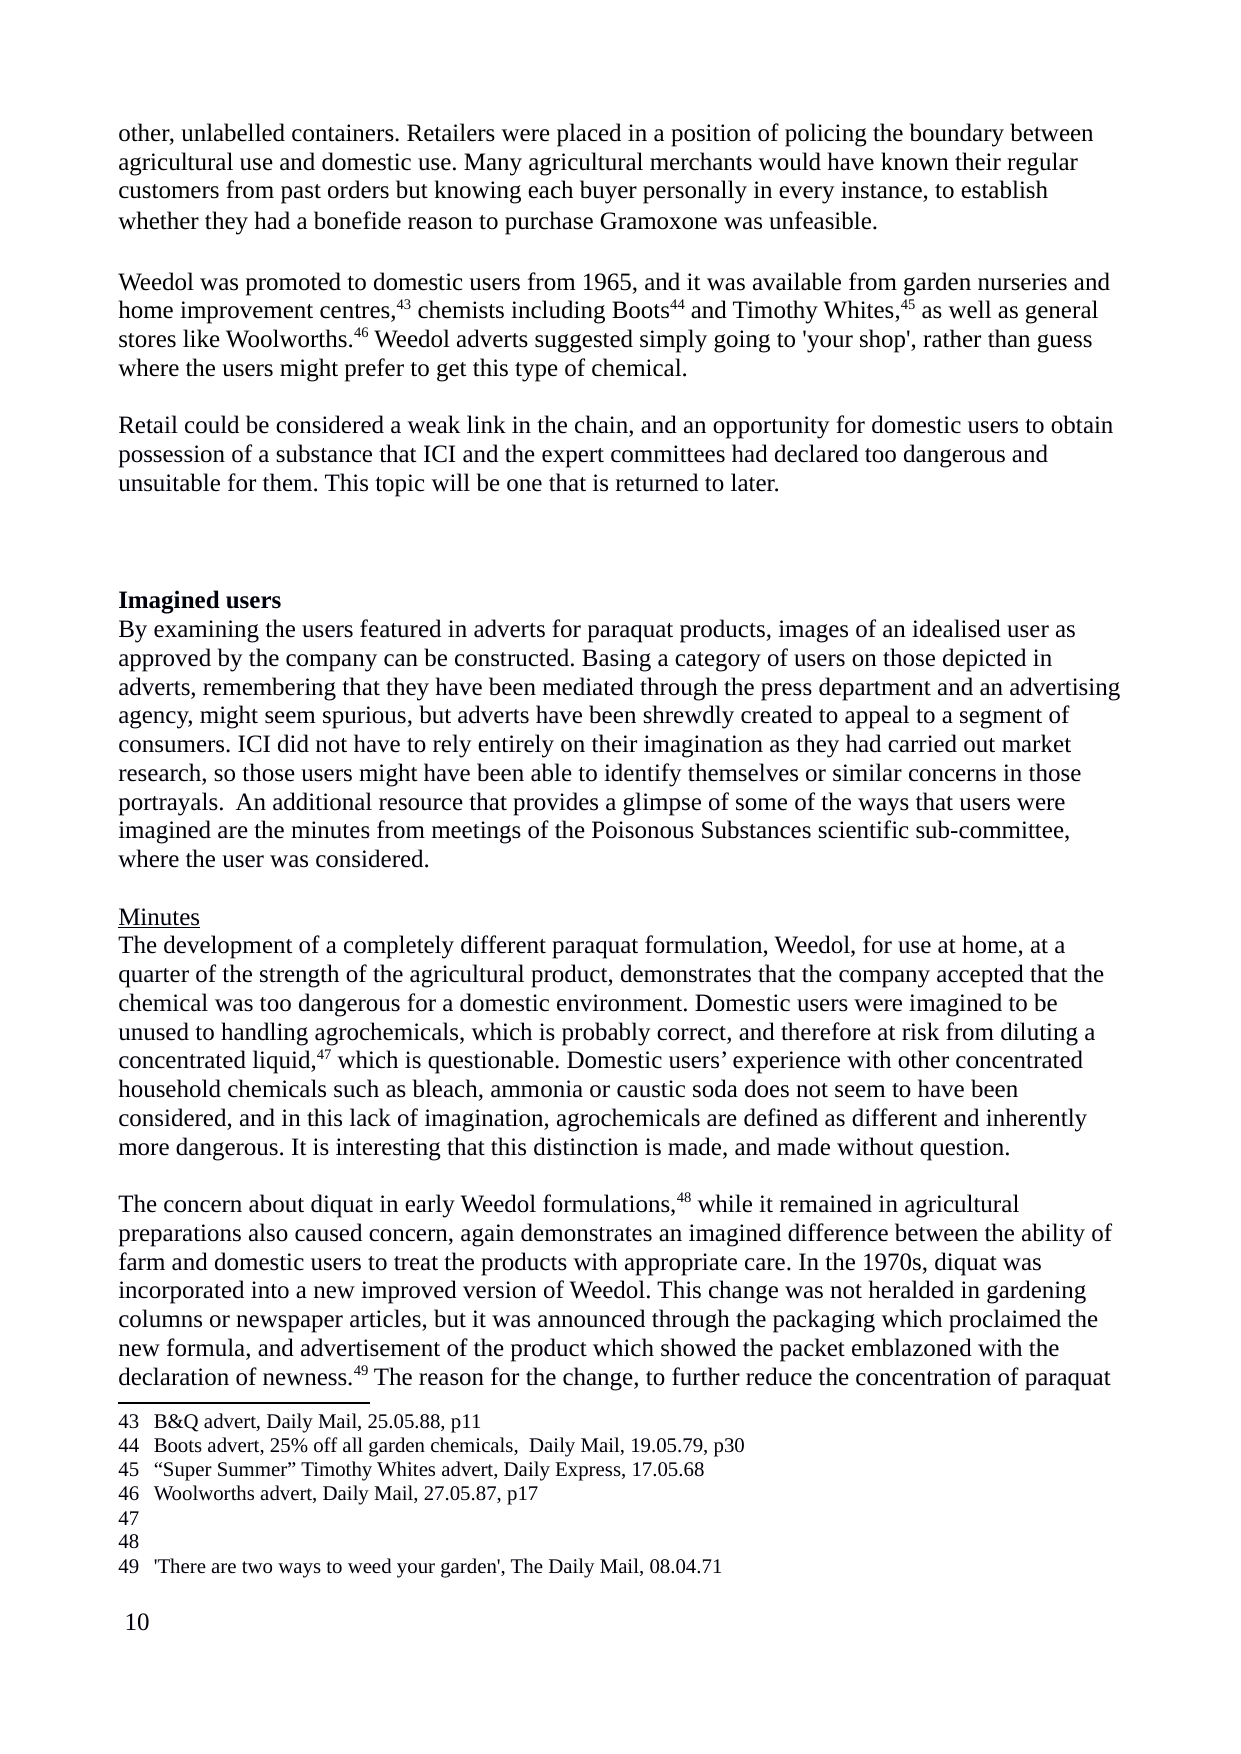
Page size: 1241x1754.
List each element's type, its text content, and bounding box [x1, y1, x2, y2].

text B&Q advert, Daily Mail, 25.05.88, p11 [118, 1409, 1122, 1433]
text The development of a completely different paraquat formulation, Weedol, for use at home, at a quarter of the strength of the agricultural product, demonstrates that the company accepted that the chemical was too dangerous for a domestic environment. Domestic users were imagined to be unused to handling agrochemicals, which is probably correct, and therefore at risk from diluting a concentrated liquid, which is questionable. Domestic users’ experience with other concentrated household chemicals such as bleach, ammonia or caustic soda does not seem to have been considered, and in this lack of imagination, agrochemicals are defined as different and inherently more dangerous. It is interesting that this distinction is made, and made without question. [118, 931, 1122, 1161]
text Imagined users [118, 586, 1122, 614]
text Minutes [118, 902, 1122, 931]
text By examining the users featured in adverts for paraquat products, images of an idealised user as approved by the company can be constructed. Basing a category of users on those depicted in adverts, remembering that they have been mediated through the press department and an advertising agency, might seem spurious, but adverts have been shrewdly created to appeal to a segment of consumers. ICI did not have to rely entirely on their imagination as they had carried out market research, so those users might have been able to identify themselves or similar concerns in those portrayals. An additional resource that provides a glimpse of some of the ways that users were imagined are the minutes from meetings of the Poisonous Substances scientific sub-committee, where the user was considered. [118, 614, 1122, 873]
text 'There are two ways to weed your garden', The Daily Mail, 08.04.71 [118, 1553, 1122, 1578]
text Boots advert, 25% off all garden chemicals, Daily Mail, 19.05.79, p30 [118, 1433, 1122, 1457]
text Woolworths advert, Daily Mail, 27.05.87, p17 [118, 1481, 1122, 1505]
text “Super Summer” Timothy Whites advert, Daily Express, 17.05.68 [118, 1457, 1122, 1481]
text Weedol was promoted to domestic users from 1965, and it was available from garden nurseries and home improvement centres, chemists including Boots and Timothy Whites, as well as general stores like Woolworths. Weedol adverts suggested simply going to 'your shop', rather than guess where the users might prefer to get this type of chemical. [118, 267, 1122, 382]
text other, unlabelled containers. Retailers were placed in a position of policing the boundary between agricultural use and domestic use. Many agricultural merchants would have known their regular customers from past orders but knowing each buyer personally in every instance, to establish whether they had a bonefide reason to purchase Gramoxone was unfeasible. [118, 118, 1122, 236]
text The concern about diquat in early Weedol formulations, while it remained in agricultural preparations also caused concern, again demonstrates an imagined difference between the ability of farm and domestic users to treat the products with appropriate care. In the 1970s, diquat was incorporated into a new improved version of Weedol. This change was not heralded in gardening columns or newspaper articles, but it was announced through the packaging which proclaimed the new formula, and advertisement of the product which showed the packet emblazoned with the declaration of newness. The reason for the change, to further reduce the concentration of paraquat [118, 1189, 1122, 1391]
text Retail could be considered a weak link in the chain, and an opportunity for domestic users to obtain possession of a substance that ICI and the expert committees had declared too dangerous and unsuitable for them. This topic will be one that is returned to later. [118, 411, 1122, 497]
